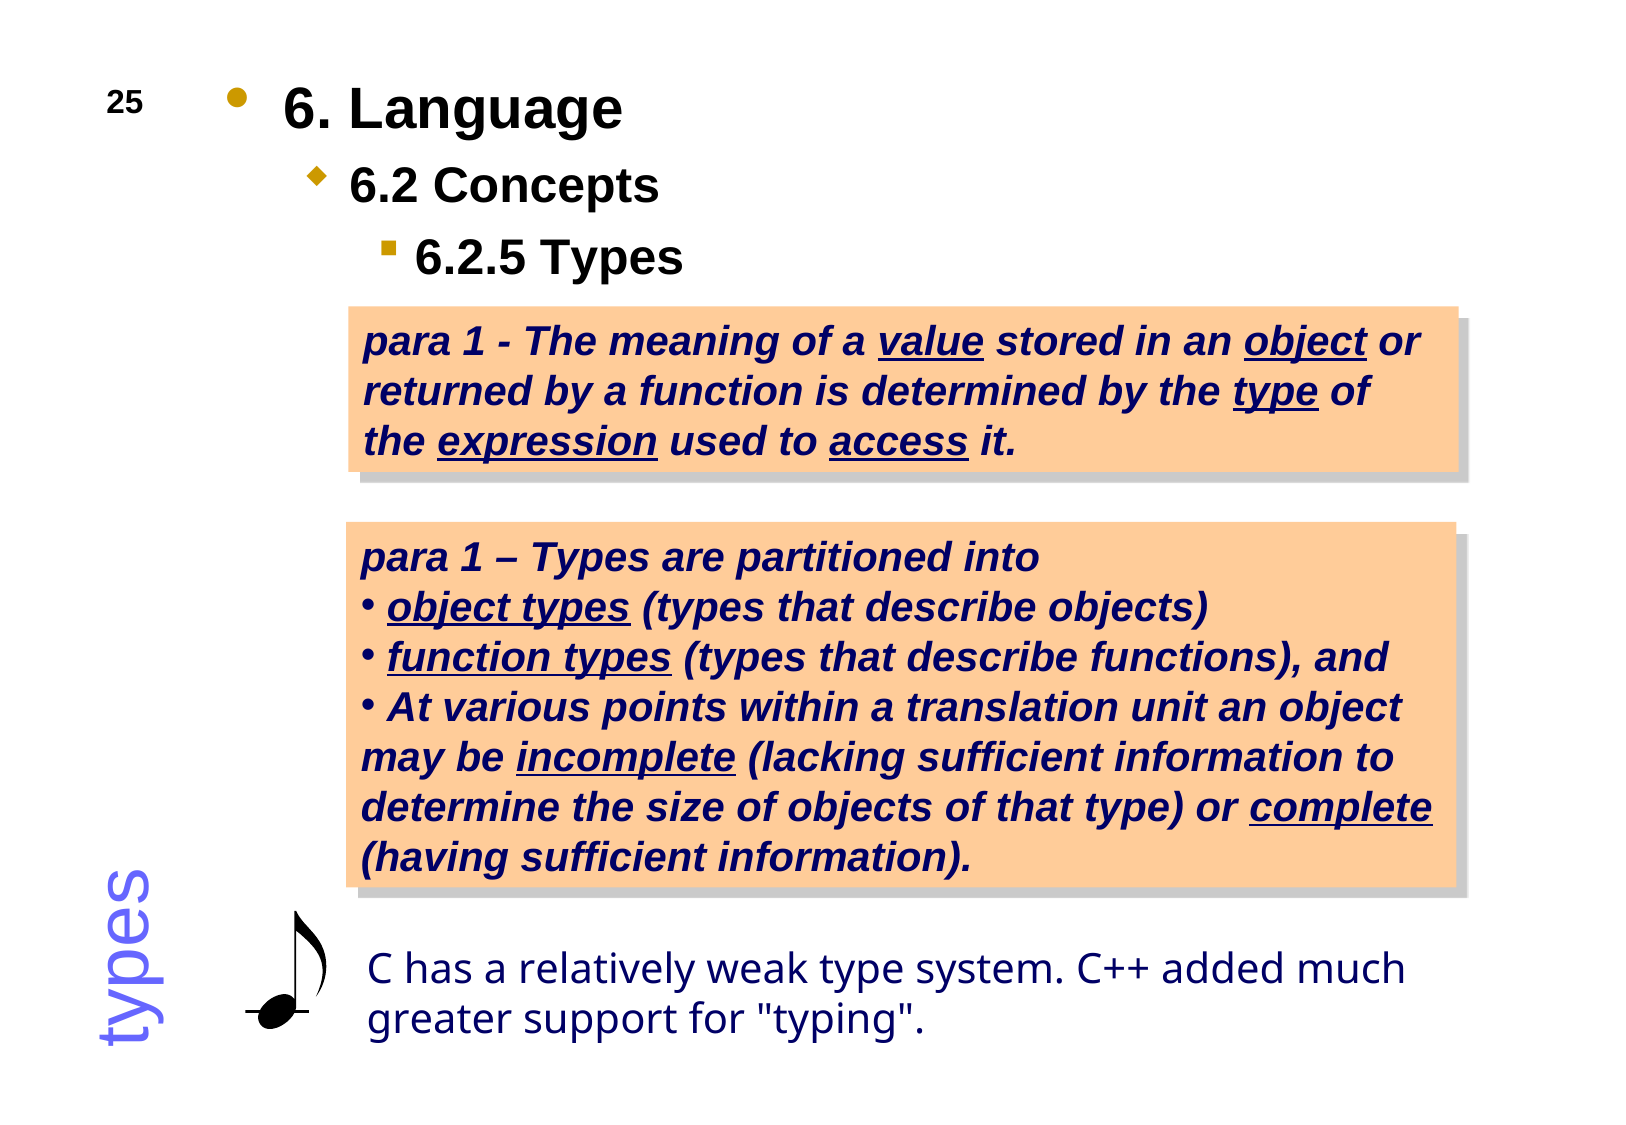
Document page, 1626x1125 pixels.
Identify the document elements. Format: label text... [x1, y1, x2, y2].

title types [50, 187, 188, 1063]
text_box para 1 – Types are partitioned into object types (types that describe objects) function types (types that describe functions), and At various points within a translation unit an object may be incomplete (lacking sufficient information to determine the size of objects of that type) or complete (having sufficient information). [346, 521, 1457, 888]
list 6. Language 6.2 Concepts 6.2.5 Types [212, 62, 1550, 1063]
text_box C has a relatively weak type system. C++ added much greater support for "typing". [351, 934, 1463, 1051]
text_box para 1 - The meaning of a value stored in an object or returned by a function is determined by the type of the expression used to access it. [348, 306, 1459, 472]
text_box [245, 910, 327, 1029]
